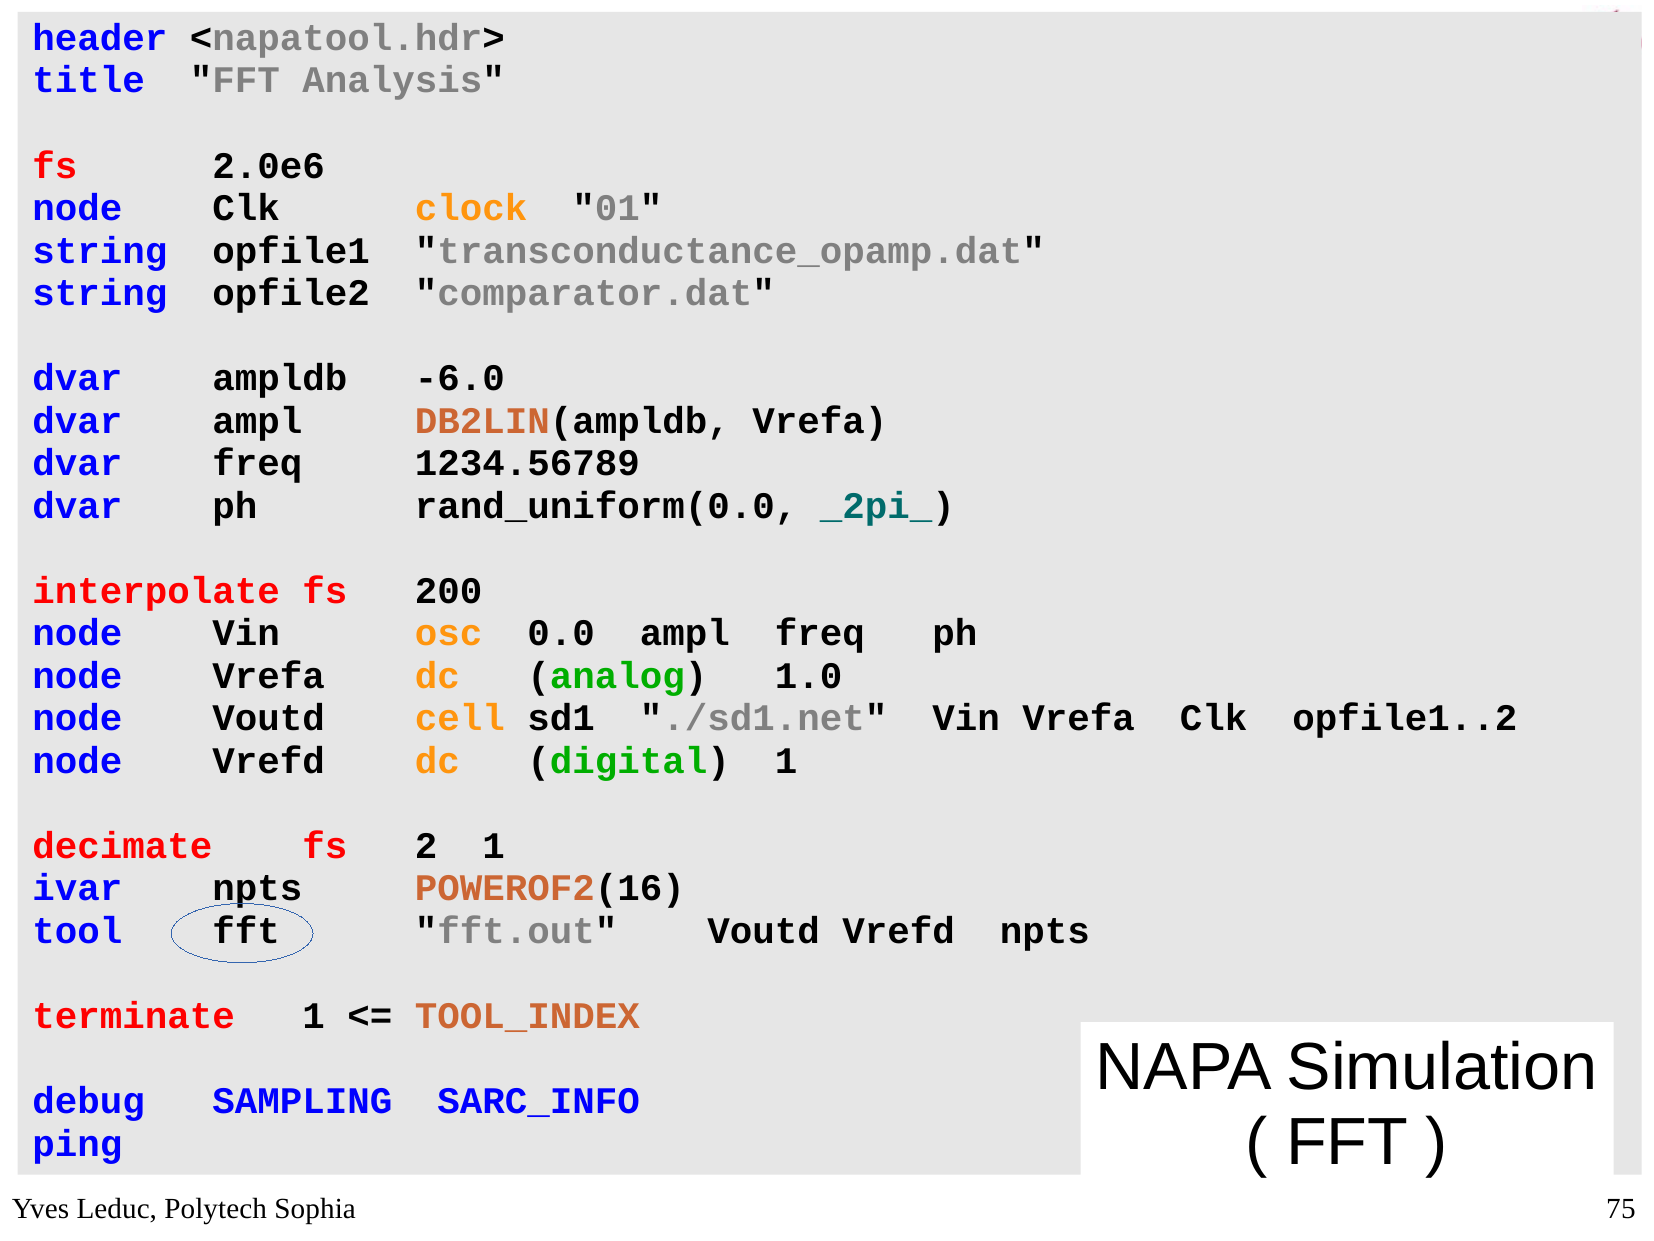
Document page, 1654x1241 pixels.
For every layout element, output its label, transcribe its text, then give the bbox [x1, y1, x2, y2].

text_box NAPA Simulation ( FFT ) [1080, 1022, 1614, 1187]
text_box header <napatool.hdr> title "FFT Analysis" fs 2.0e6 node Clk clock "01" string opfile1 "transconductance_opamp.dat" string opfile2 "comparator.dat" dvar ampldb -6.0 dvar ampl DB2LIN(ampldb, Vrefa) dvar freq 1234.56789 dvar ph rand_uniform(0.0, _2pi_) interpolate fs 200 node Vin osc 0.0 ampl freq ph node Vrefa dc (analog) 1.0 node Voutd cell sd1 "./sd1.net" Vin Vrefa Clk opfile1..2 node Vrefd dc (digital) 1 decimate fs 2 1 ivar npts POWEROF2(16) tool fft "fft.out" Voutd Vrefd npts terminate 1 <= TOOL_INDEX debug SAMPLING SARC_INFO ping [17, 11, 1642, 1175]
picture [1582, 5, 1642, 11]
